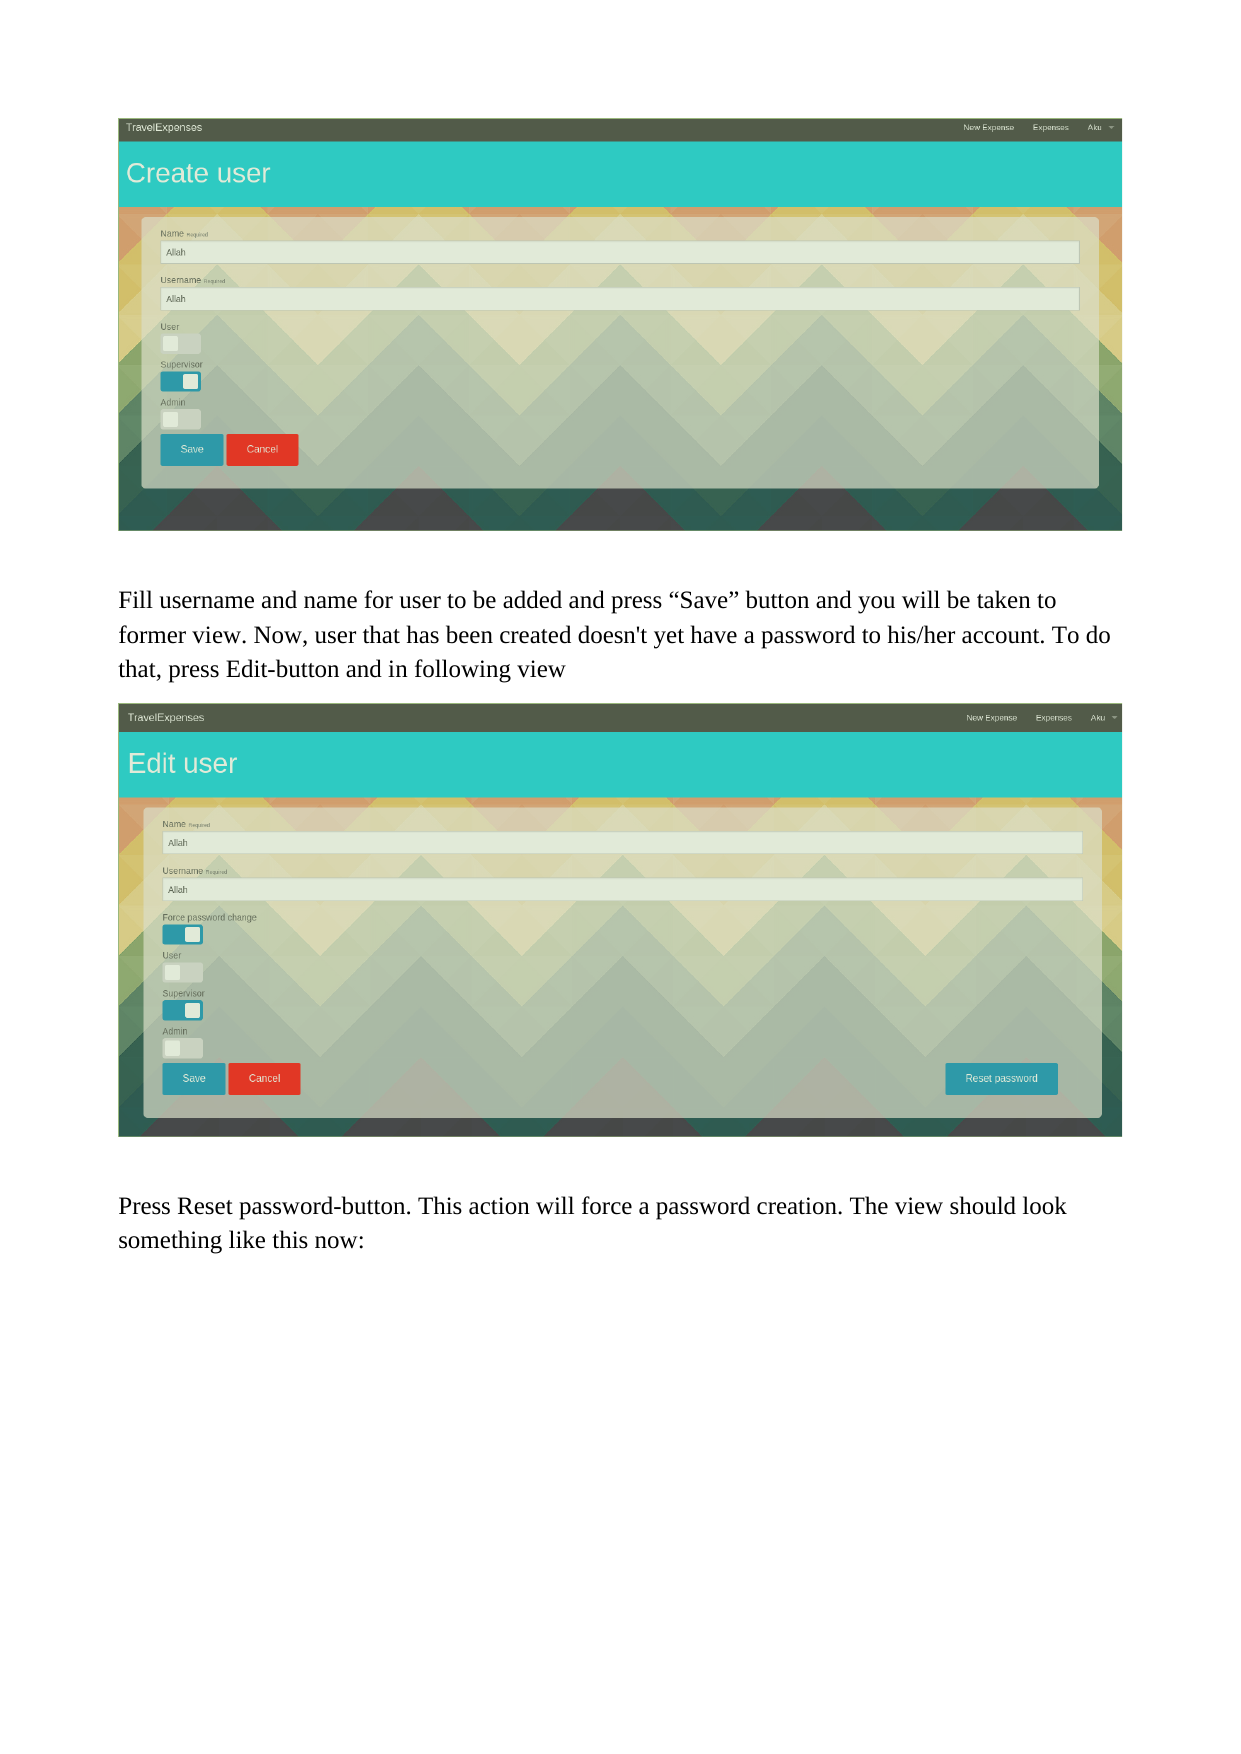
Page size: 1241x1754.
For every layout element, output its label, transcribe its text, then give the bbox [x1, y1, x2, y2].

text Press Reset password-button. This action will force a password creation. The view should look something like this now: [118, 1191, 1122, 1254]
picture [118, 703, 1123, 1137]
text Fill username and name for user to be added and press “Save” button and you will be taken to former view. Now, user that has been created doesn't yet have a password to his/her account. To do that, press Edit-button and in following view [118, 586, 1122, 683]
picture [118, 118, 1123, 531]
